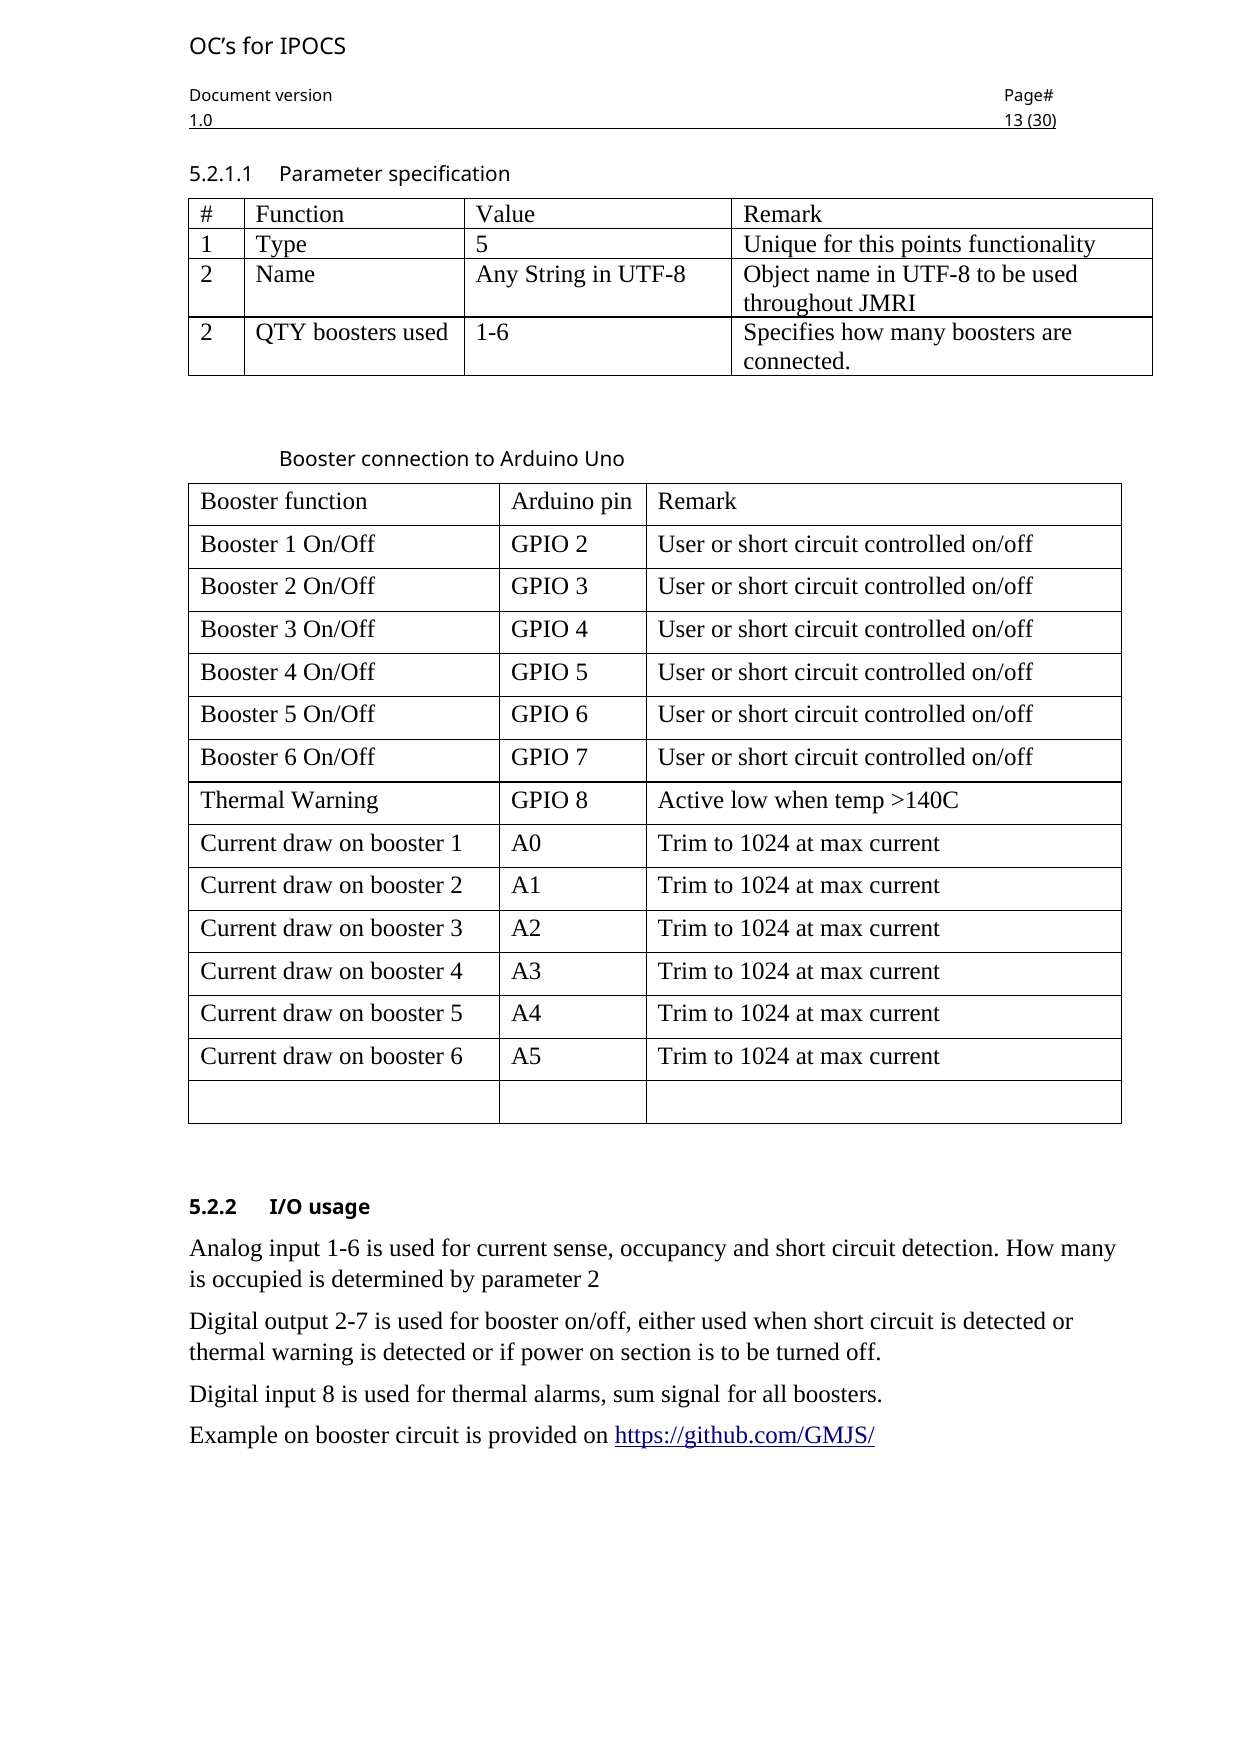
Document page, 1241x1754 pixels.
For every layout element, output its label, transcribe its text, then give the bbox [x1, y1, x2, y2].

table_cell 2 [189, 259, 244, 316]
table_cell Object name in UTF-8 to be used throughout JMRI [732, 259, 1152, 316]
table_cell Type [245, 229, 464, 258]
table_cell Current draw on booster 4 [189, 953, 499, 995]
table_cell GPIO 4 [500, 612, 646, 653]
table_cell User or short circuit controlled on/off [647, 697, 1121, 739]
table_cell User or short circuit controlled on/off [647, 740, 1121, 781]
table_cell Current draw on booster 1 [189, 825, 499, 867]
table_header Booster function [189, 484, 499, 525]
table_cell 5 [465, 229, 731, 258]
table_cell Any String in UTF-8 [465, 259, 731, 316]
table_cell User or short circuit controlled on/off [647, 569, 1121, 611]
text Digital output 2-7 is used for booster on/off, either used when short circuit is detected or thermal warning is detected or if power on section is to be turned off. [189, 1303, 1122, 1366]
table_cell Booster 6 On/Off [189, 740, 499, 781]
table_cell User or short circuit controlled on/off [647, 526, 1121, 568]
text Example on booster circuit is provided on https://github.com/GMJS/ [189, 1418, 1122, 1449]
subtitle Booster connection to Arduino Uno [279, 441, 1122, 472]
table_cell GPIO 2 [500, 526, 646, 568]
table_cell Name [245, 259, 464, 316]
subtitle I/O usage [189, 1189, 1122, 1220]
table_header Remark [732, 199, 1152, 228]
table_cell Active low when temp >140C [647, 783, 1121, 824]
table_cell Thermal Warning [189, 783, 499, 824]
table_cell Booster 4 On/Off [189, 654, 499, 696]
table_cell Booster 3 On/Off [189, 612, 499, 653]
table_cell GPIO 8 [500, 783, 646, 824]
table_header Value [465, 199, 731, 228]
table_cell Trim to 1024 at max current [647, 953, 1121, 995]
table_cell A0 [500, 825, 646, 867]
table_header Arduino pin [500, 484, 646, 525]
table_cell Current draw on booster 6 [189, 1039, 499, 1080]
table_cell Trim to 1024 at max current [647, 868, 1121, 909]
table_cell Trim to 1024 at max current [647, 996, 1121, 1038]
table_header Function [245, 199, 464, 228]
text Analog input 1-6 is used for current sense, occupancy and short circuit detection. How many is occupied is determined by parameter 2 [189, 1231, 1122, 1293]
table_cell 1 [189, 229, 244, 258]
table_cell [500, 1081, 646, 1123]
table_header Remark [647, 484, 1121, 525]
table_cell GPIO 6 [500, 697, 646, 739]
table_cell A3 [500, 953, 646, 995]
table_cell GPIO 7 [500, 740, 646, 781]
table_cell Trim to 1024 at max current [647, 1039, 1121, 1080]
table_cell GPIO 5 [500, 654, 646, 696]
table_cell [189, 1081, 499, 1123]
table_cell Unique for this points functionality [732, 229, 1152, 258]
table_cell Trim to 1024 at max current [647, 825, 1121, 867]
table_cell User or short circuit controlled on/off [647, 654, 1121, 696]
table_cell A2 [500, 911, 646, 952]
table_cell Booster 5 On/Off [189, 697, 499, 739]
text Digital input 8 is used for thermal alarms, sum signal for all boosters. [189, 1376, 1122, 1408]
table_cell User or short circuit controlled on/off [647, 612, 1121, 653]
table_cell Booster 2 On/Off [189, 569, 499, 611]
table_cell QTY boosters used [245, 318, 464, 375]
table_cell Current draw on booster 3 [189, 911, 499, 952]
table_cell GPIO 3 [500, 569, 646, 611]
table_cell 2 [189, 318, 244, 375]
table_cell [647, 1081, 1121, 1123]
table_cell A5 [500, 1039, 646, 1080]
table_cell Trim to 1024 at max current [647, 911, 1121, 952]
table_cell Booster 1 On/Off [189, 526, 499, 568]
table_cell A1 [500, 868, 646, 909]
table_cell Specifies how many boosters are connected. [732, 318, 1152, 375]
table_cell Current draw on booster 2 [189, 868, 499, 909]
table_cell A4 [500, 996, 646, 1038]
subtitle Parameter specification [189, 157, 1122, 188]
table_cell 1-6 [465, 318, 731, 375]
table_cell Current draw on booster 5 [189, 996, 499, 1038]
table_header # [189, 199, 244, 228]
